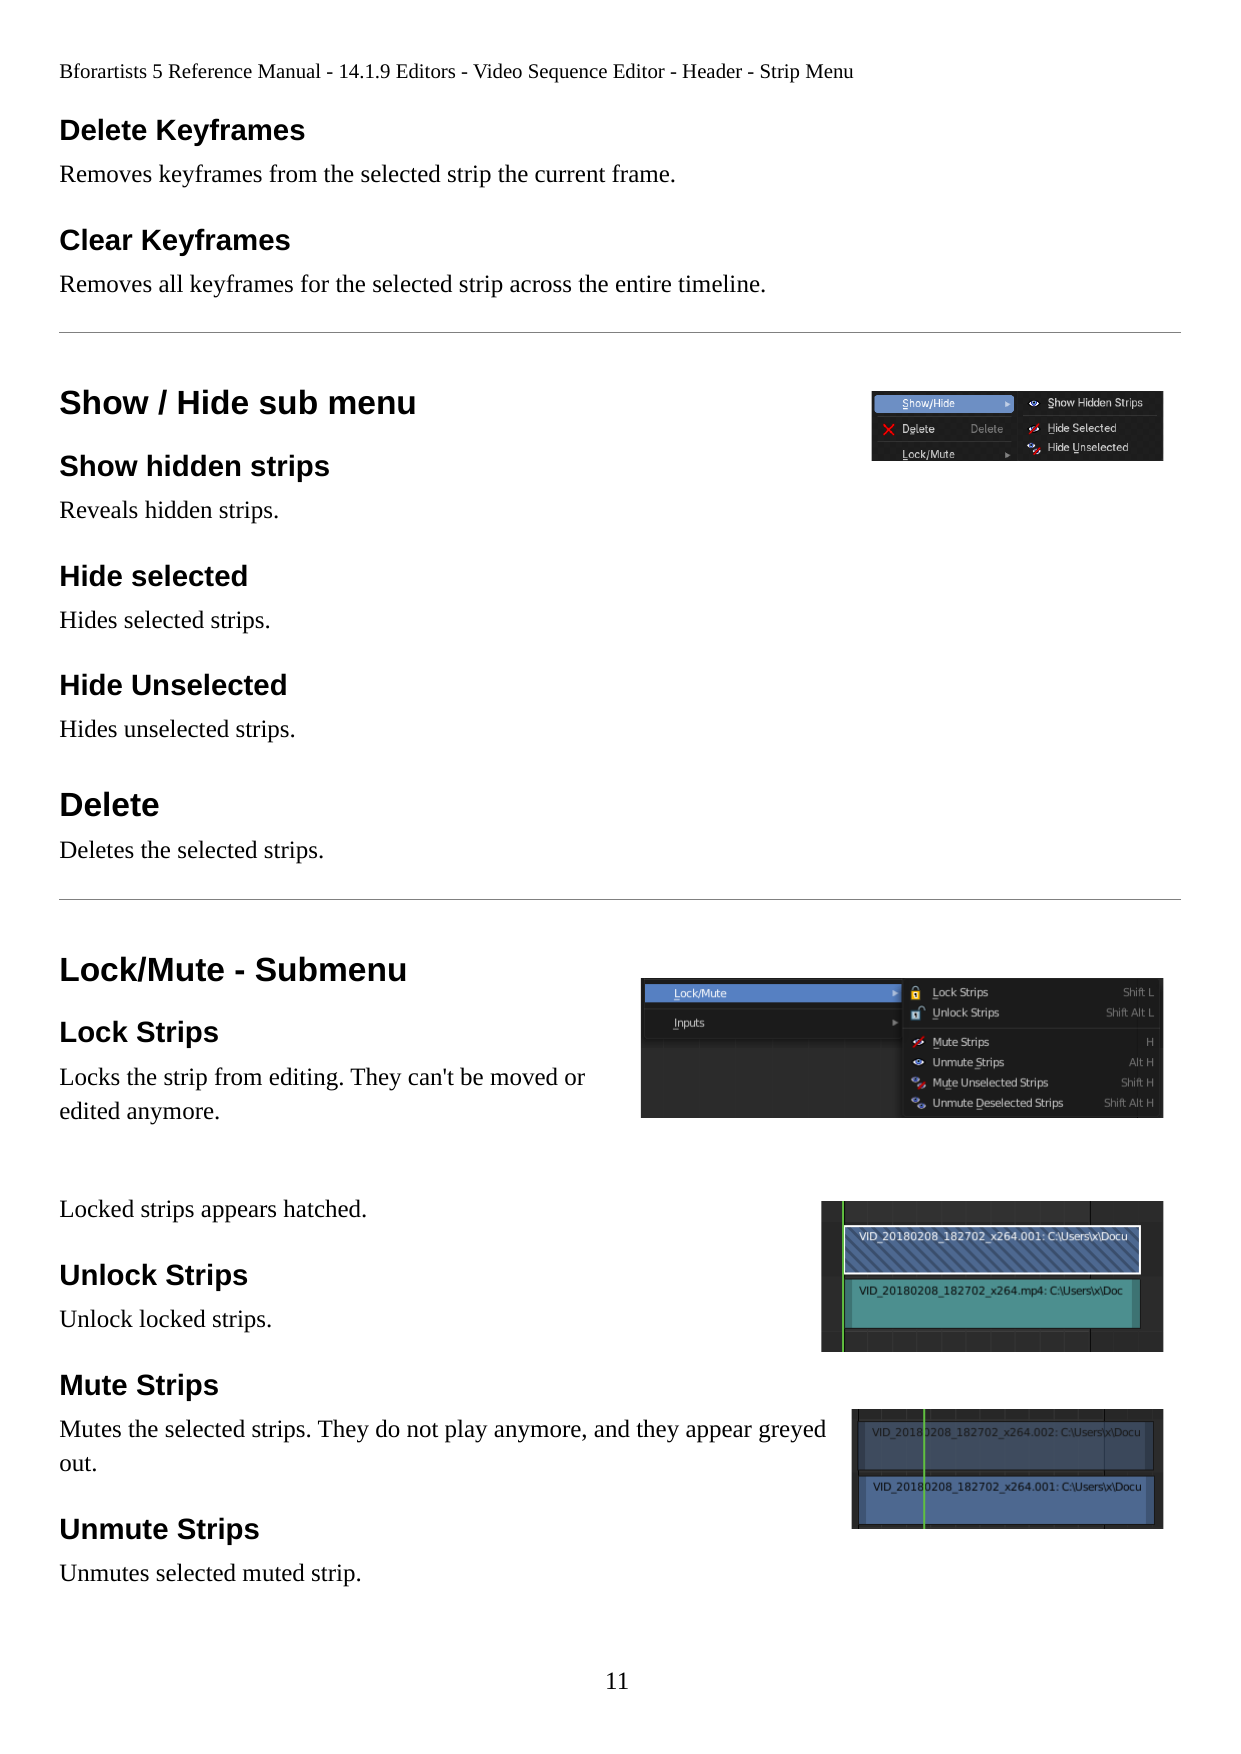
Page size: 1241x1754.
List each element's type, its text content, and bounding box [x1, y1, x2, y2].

subtitle Delete [59, 784, 1181, 823]
text Deletes the selected strips. [59, 836, 1181, 864]
subtitle Hide Unselected [59, 668, 1181, 702]
text Reveals hidden strips. [59, 495, 1181, 523]
text Hides unselected strips. [59, 714, 1181, 743]
text Removes all keyframes for the selected strip across the entire timeline. [59, 269, 1181, 297]
picture [821, 1201, 1164, 1352]
text Hides selected strips. [59, 605, 1181, 633]
text [1164, 1304, 1181, 1333]
subtitle Lock Strips [59, 1015, 640, 1049]
subtitle Show / Hide sub menu [59, 383, 1181, 421]
subtitle [1164, 1015, 1181, 1049]
text Removes keyframes from the selected strip the current frame. [59, 159, 1181, 188]
subtitle Unmute Strips [59, 1512, 1181, 1546]
text Unlock locked strips. [59, 1304, 821, 1333]
subtitle Unlock Strips [59, 1258, 821, 1292]
subtitle Delete Keyframes [59, 113, 1181, 146]
text Locks the strip from editing. They can't be moved or edited anymore. [59, 1062, 1181, 1125]
picture [871, 391, 1164, 461]
text Locked strips appears hatched. [59, 1194, 1181, 1223]
subtitle Show hidden strips [59, 448, 1181, 482]
subtitle Lock/Mute - Submenu [59, 950, 1181, 988]
text Mutes the selected strips. They do not play anymore, and they appear greyed out. [59, 1414, 851, 1477]
subtitle [1164, 1258, 1181, 1292]
picture [851, 1409, 1164, 1529]
subtitle Clear Keyframes [59, 222, 1181, 256]
subtitle Mute Strips [59, 1368, 1181, 1402]
text Unmutes selected muted strip. [59, 1558, 1181, 1587]
subtitle Hide selected [59, 558, 1181, 592]
picture [640, 978, 1164, 1118]
